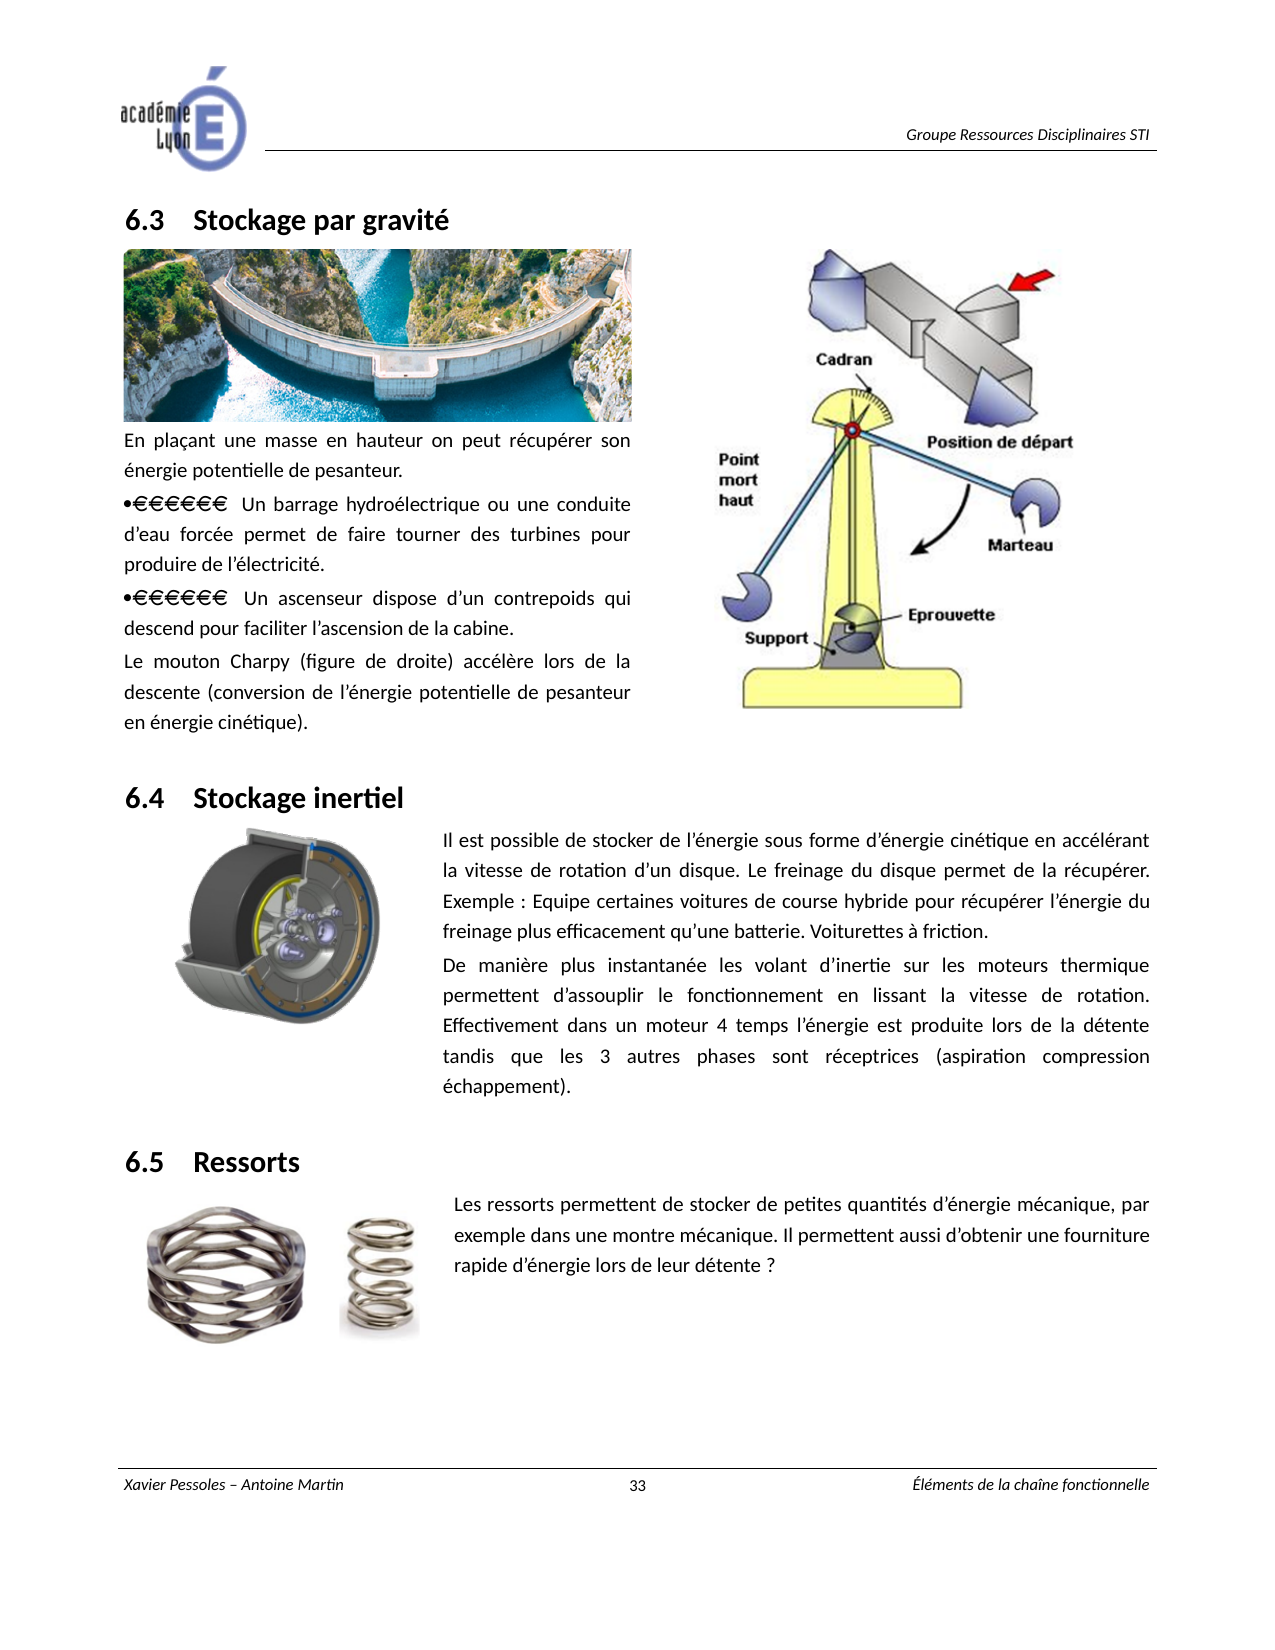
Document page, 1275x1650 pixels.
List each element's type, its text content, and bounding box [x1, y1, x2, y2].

picture [174, 827, 381, 1025]
table_header Les ressorts permettent de stocker de petites quantités d’énergie mécanique, par exemple dans une montre mécanique. Il permettent aussi d’obtenir une fourniture rapide d’énergie lors de leur détente ? [448, 1186, 1157, 1379]
subtitle Stockage inertiel [118, 778, 1157, 816]
table_header [638, 244, 1157, 743]
subtitle Ressorts [118, 1142, 1157, 1180]
picture [714, 249, 1080, 709]
table_header En plaçant une masse en hauteur on peut récupérer son énergie potentielle de pesanteur. · Un barrage hydroélectrique ou une conduite d’eau forcée permet de faire tourner des turbines pour produire de l’électricité. · Un ascenseur dispose d’un contrepoids qui descend pour faciliter l’ascension de la cabine. Le mouton Charpy (figure de droite) accélère lors de la descente (conversion de l’énergie potentielle de pesanteur en énergie cinétique). [118, 244, 637, 743]
picture [123, 249, 632, 422]
picture [339, 1210, 420, 1344]
picture [121, 66, 247, 173]
subtitle Stockage par gravité [118, 201, 1157, 238]
table_header Il est possible de stocker de l’énergie sous forme d’énergie cinétique en accélérant la vitesse de rotation d’un disque. Le freinage du disque permet de la récupérer. Exemple : Equipe certaines voitures de course hybride pour récupérer l’énergie du freinage plus efficacement qu’une batterie. Voiturettes à friction. De manière plus instantanée les volant d’inertie sur les moteurs thermique permettent d’assouplir le fonctionnement en lissant la vitesse de rotation. Effectivement dans un moteur 4 temps l’énergie est produite lors de la détente tandis que les 3 autres phases sont réceptrices (aspiration compression échappement). [437, 822, 1157, 1108]
table_header [118, 1186, 448, 1379]
picture [352, 408, 358, 417]
table_header [118, 822, 437, 1108]
picture [141, 1204, 310, 1348]
